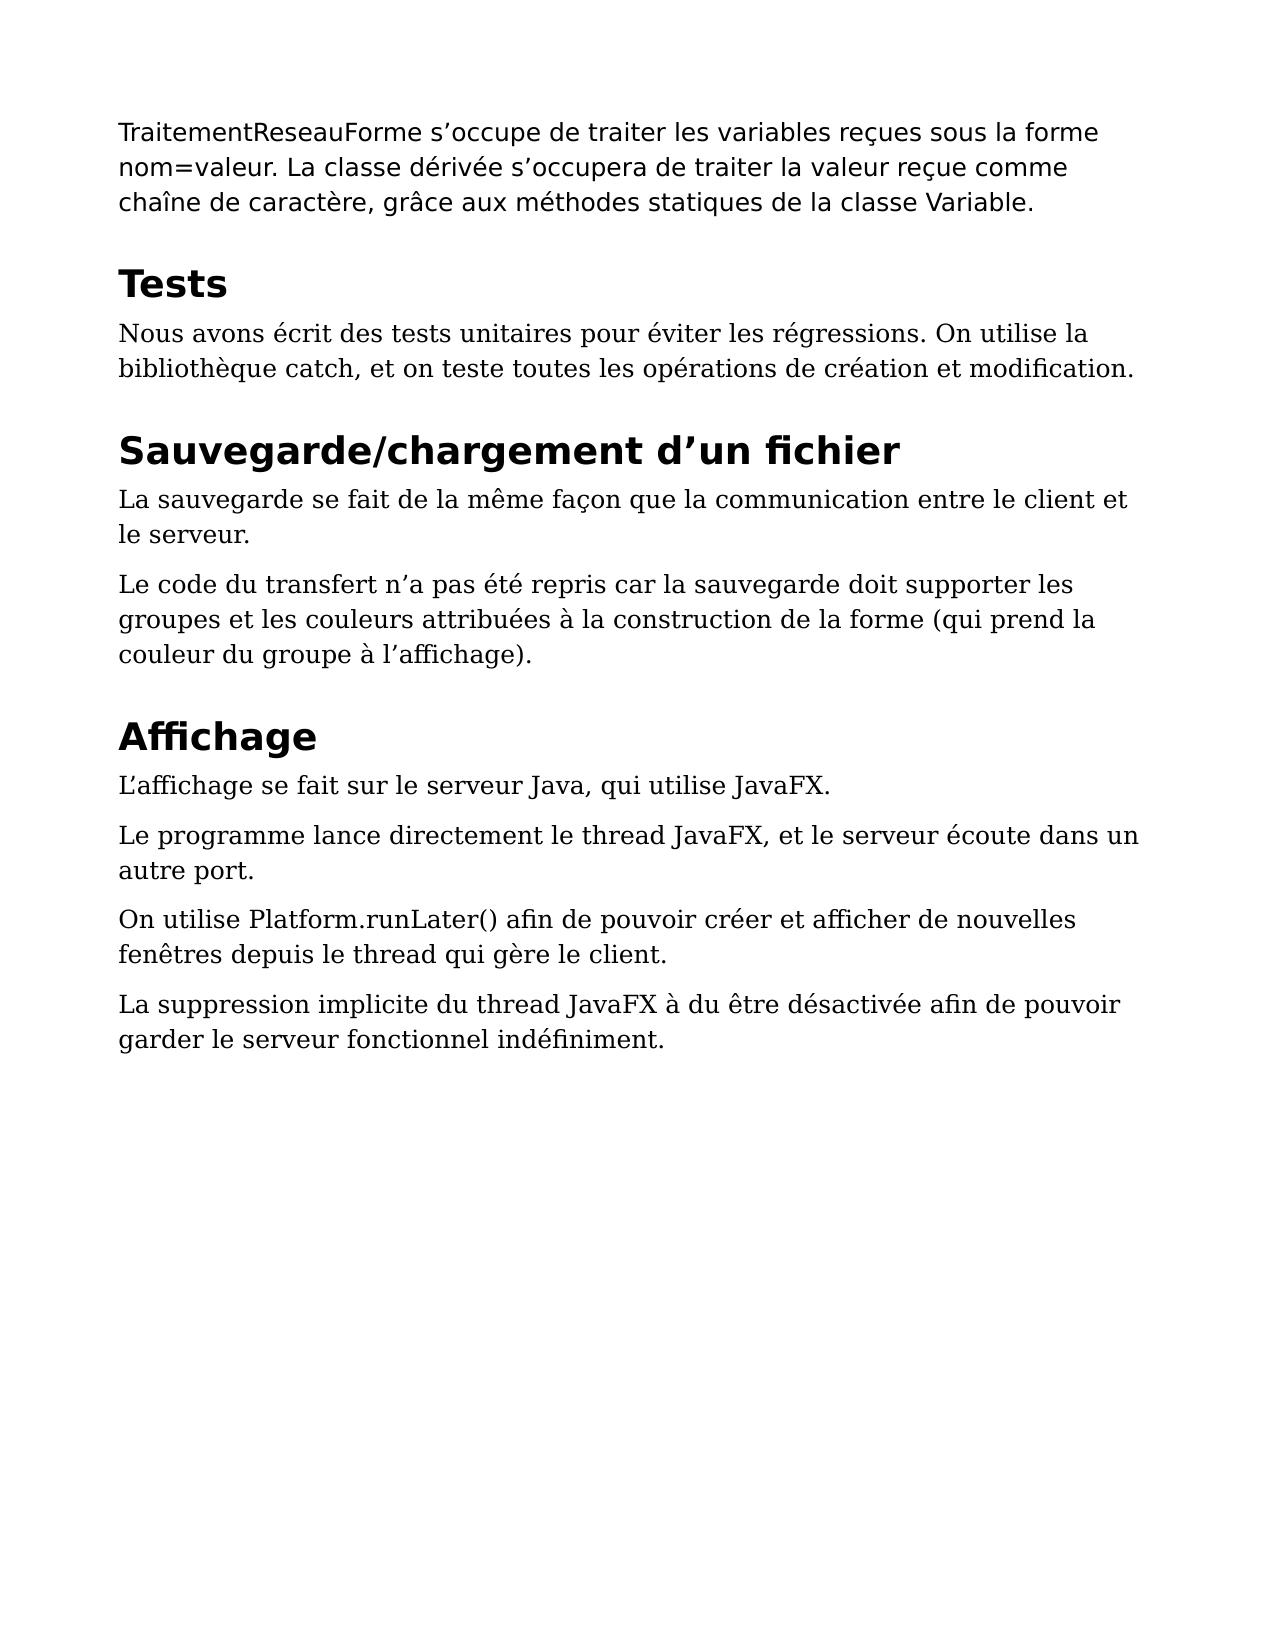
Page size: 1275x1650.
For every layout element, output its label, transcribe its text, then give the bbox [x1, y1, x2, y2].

text La sauvegarde se fait de la même façon que la communication entre le client et le serveur. [118, 486, 1157, 550]
text TraitementReseauForme s’occupe de traiter les variables reçues sous la forme nom=valeur. La classe dérivée s’occupera de traiter la valeur reçue comme chaîne de caractère, grâce aux méthodes statiques de la classe Variable. [118, 118, 1157, 217]
text Le code du transfert n’a pas été repris car la sauvegarde doit supporter les groupes et les couleurs attribuées à la construction de la forme (qui prend la couleur du groupe à l’affichage). [118, 570, 1157, 669]
text On utilise Platform.runLater() afin de pouvoir créer et afficher de nouvelles fenêtres depuis le thread qui gère le client. [118, 906, 1157, 970]
text Nous avons écrit des tests unitaires pour éviter les régressions. On utilise la bibliothèque catch, et on teste toutes les opérations de création et modification. [118, 319, 1157, 383]
text L’affichage se fait sur le serveur Java, qui utilise JavaFX. [118, 771, 1157, 801]
subtitle Sauvegarde/chargement d’un fichier [118, 429, 1157, 473]
subtitle Tests [118, 263, 1157, 307]
text Le programme lance directement le thread JavaFX, et le serveur écoute dans un autre port. [118, 821, 1157, 885]
subtitle Affichage [118, 715, 1157, 759]
text La suppression implicite du thread JavaFX à du être désactivée afin de pouvoir garder le serveur fonctionnel indéfiniment. [118, 990, 1157, 1054]
